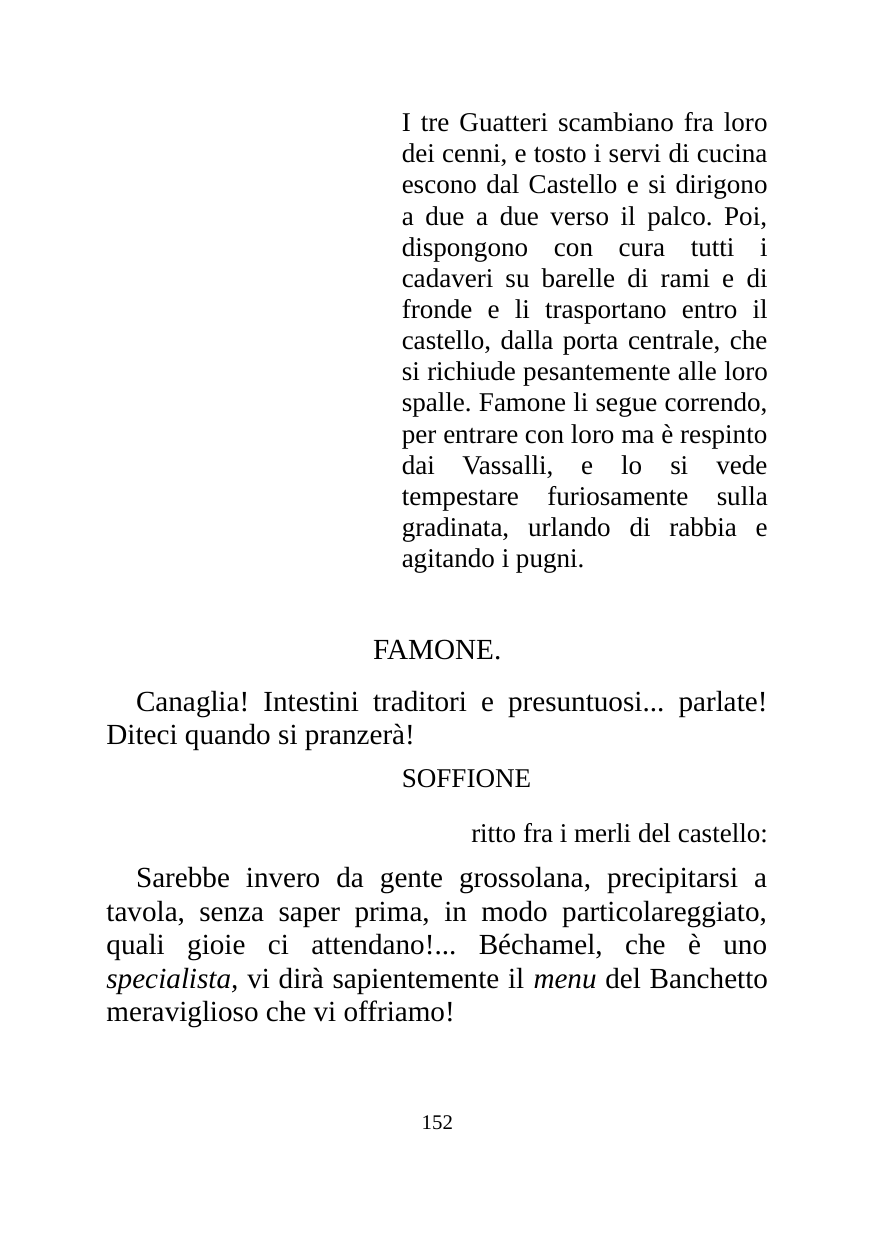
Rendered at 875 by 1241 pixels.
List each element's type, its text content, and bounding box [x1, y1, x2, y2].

text FAMONE. [106, 632, 768, 666]
text ritto fra i merli del castello: [402, 817, 768, 848]
text I tre Guatteri scambiano fra loro dei cenni, e tosto i servi di cucina escono dal Castello e si dirigono a due a due verso il palco. Poi, dispongono con cura tutti i cadaveri su barelle di rami e di fronde e li trasportano entro il castello, dalla porta centrale, che si richiude pesantemente alle loro spalle. Famone li segue correndo, per entrare con loro ma è respinto dai Vassalli, e lo si vede tempestare furiosamente sulla gradinata, urlando di rabbia e agitando i pugni. [402, 106, 768, 573]
text Sarebbe invero da gente grossolana, precipitarsi a tavola, senza saper prima, in modo particolareggiato, quali gioie ci attendano!... Béchamel, che è uno specialista, vi dirà sapientemente il menu del Banchetto meraviglioso che vi offriamo! [106, 860, 768, 1028]
text SOFFIONE [402, 763, 768, 794]
text Canaglia! Intestini traditori e presuntuosi... parlate! Diteci quando si pranzerà! [106, 684, 768, 751]
